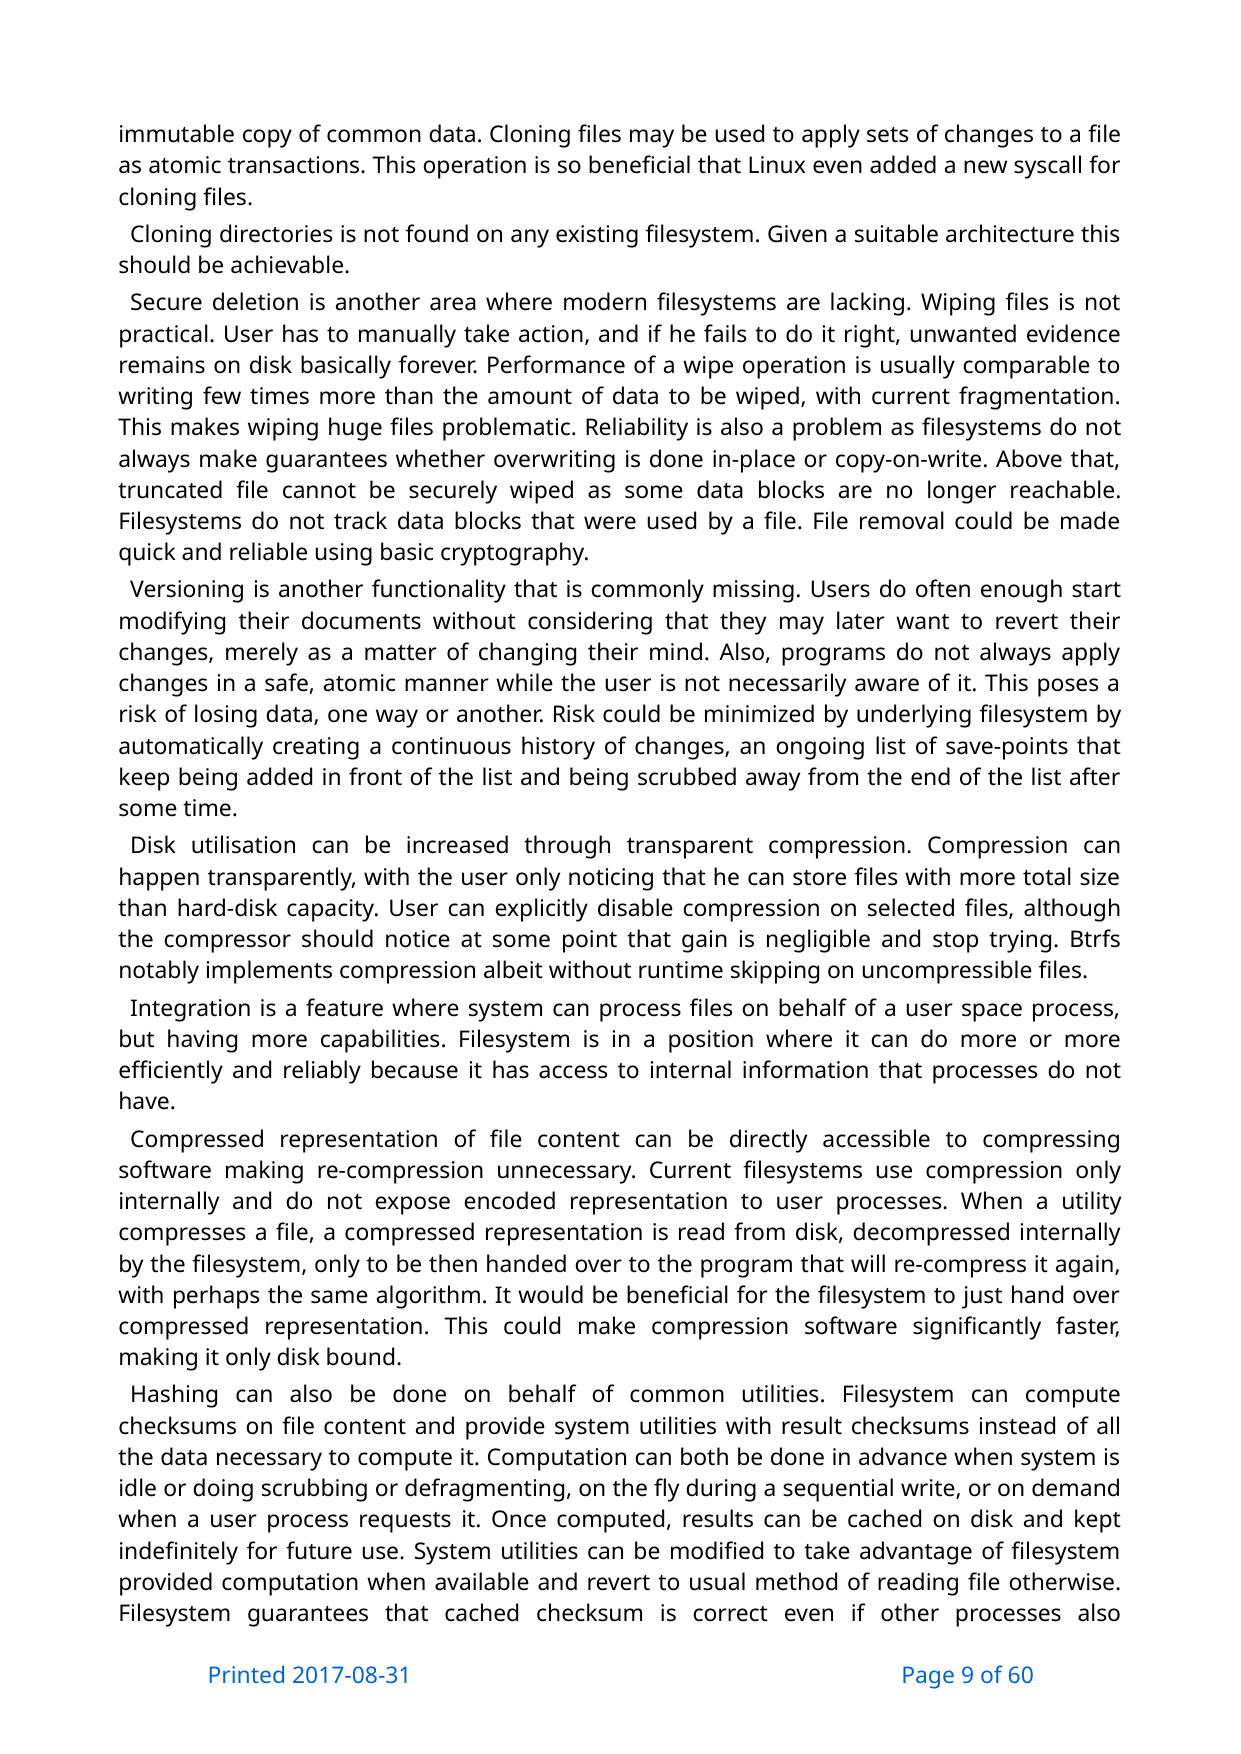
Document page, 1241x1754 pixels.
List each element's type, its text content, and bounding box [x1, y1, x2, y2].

text Compressed representation of file content can be directly accessible to compressing software making re-compression unnecessary. Current filesystems use compression only internally and do not expose encoded representation to user processes. When a utility compresses a file, a compressed representation is read from disk, decompressed internally by the filesystem, only to be then handed over to the program that will re-compress it again, with perhaps the same algorithm. It would be beneficial for the filesystem to just hand over compressed representation. This could make compression software significantly faster, making it only disk bound. [118, 1122, 1122, 1372]
text Cloning directories is not found on any existing filesystem. Given a suitable architecture this should be achievable. [118, 218, 1122, 280]
text Versioning is another functionality that is commonly missing. Users do often enough start modifying their documents without considering that they may later want to revert their changes, merely as a matter of changing their mind. Also, programs do not always apply changes in a safe, atomic manner while the user is not necessarily aware of it. This poses a risk of losing data, one way or another. Risk could be minimized by underlying filesystem by automatically creating a continuous history of changes, an ongoing list of save-points that keep being added in front of the list and being scrubbed away from the end of the list after some time. [118, 573, 1122, 823]
text Integration is a feature where system can process files on behalf of a user space process, but having more capabilities. Filesystem is in a position where it can do more or more efficiently and reliably because it has access to internal information that processes do not have. [118, 992, 1122, 1117]
text Disk utilisation can be increased through transparent compression. Compression can happen transparently, with the user only noticing that he can store files with more total size than hard-disk capacity. User can explicitly disable compression on selected files, although the compressor should notice at some point that gain is negligible and stop trying. Btrfs notably implements compression albeit without runtime skipping on uncompressible files. [118, 829, 1122, 986]
text immutable copy of common data. Cloning files may be used to apply sets of changes to a file as atomic transactions. This operation is so beneficial that Linux even added a new syscall for cloning files. [118, 118, 1122, 212]
text Hashing can also be done on behalf of common utilities. Filesystem can compute checksums on file content and provide system utilities with result checksums instead of all the data necessary to compute it. Computation can both be done in advance when system is idle or doing scrubbing or defragmenting, on the fly during a sequential write, or on demand when a user process requests it. Once computed, results can be cached on disk and kept indefinitely for future use. System utilities can be modified to take advantage of filesystem provided computation when available and revert to usual method of reading file otherwise. Filesystem guarantees that cached checksum is correct even if other processes also [118, 1378, 1122, 1628]
text Secure deletion is another area where modern filesystems are lacking. Wiping files is not practical. User has to manually take action, and if he fails to do it right, unwanted evidence remains on disk basically forever. Performance of a wipe operation is usually comparable to writing few times more than the amount of data to be wiped, with current fragmentation. This makes wiping huge files problematic. Reliability is also a problem as filesystems do not always make guarantees whether overwriting is done in-place or copy-on-write. Above that, truncated file cannot be securely wiped as some data blocks are no longer reachable. Filesystems do not track data blocks that were used by a file. File removal could be made quick and reliable using basic cryptography. [118, 286, 1122, 567]
